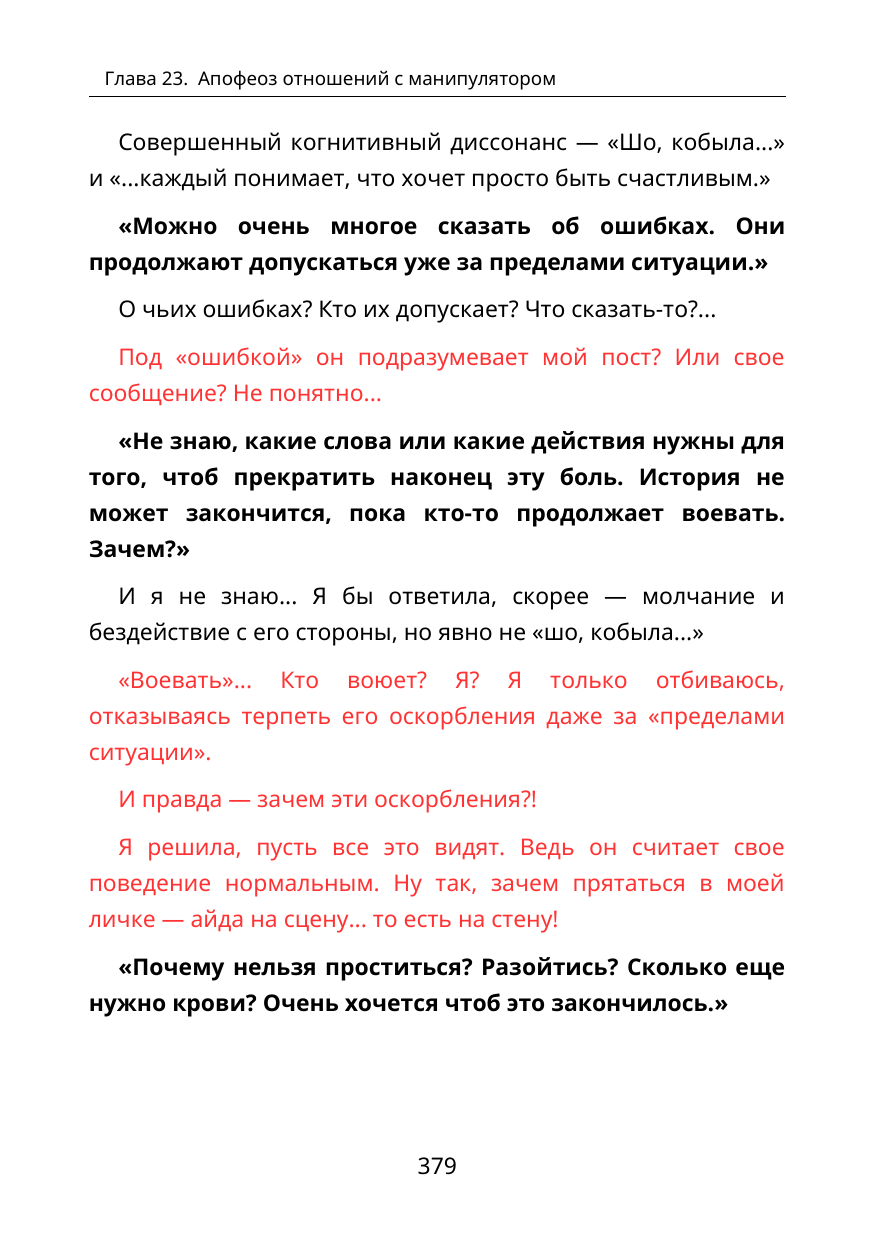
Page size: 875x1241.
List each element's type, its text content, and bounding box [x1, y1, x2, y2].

text «Можно очень многое сказать об ошибках. Они продолжают допускаться уже за пределами ситуации.» [88, 210, 786, 277]
text О чьих ошибках? Кто их допускает? Что сказать-то?... [88, 293, 786, 324]
text Я решила, пусть все это видят. Ведь он считает свое поведение нормальным. Ну так, зачем прятаться в моей личке — айда на сцену... то есть на стену! [88, 831, 786, 934]
text И правда — зачем эти оскорбления?! [88, 783, 786, 815]
text И я не знаю... Я бы ответила, скорее — молчание и бездействие с его стороны, но явно не «шо, кобыла...» [88, 580, 786, 647]
text «Не знаю, какие слова или какие действия нужны для того, чтоб прекратить наконец эту боль. История не может закончится, пока кто-то продолжает воевать. Зачем?» [88, 425, 786, 564]
text «Воевать»... Кто воюет? Я? Я только отбиваюсь, отказываясь терпеть его оскорбления даже за «пределами ситуации». [88, 664, 786, 767]
text Совершенный когнитивный диссонанс — «Шо, кобыла...» и «...каждый понимает, что хочет просто быть счастливым.» [88, 126, 786, 193]
text «Почему нельзя проститься? Разойтись? Сколько еще нужно крови? Очень хочется чтоб это закончилось.» [88, 951, 786, 1018]
text Под «ошибкой» он подразумевает мой пост? Или свое сообщение? Не понятно... [88, 341, 786, 408]
